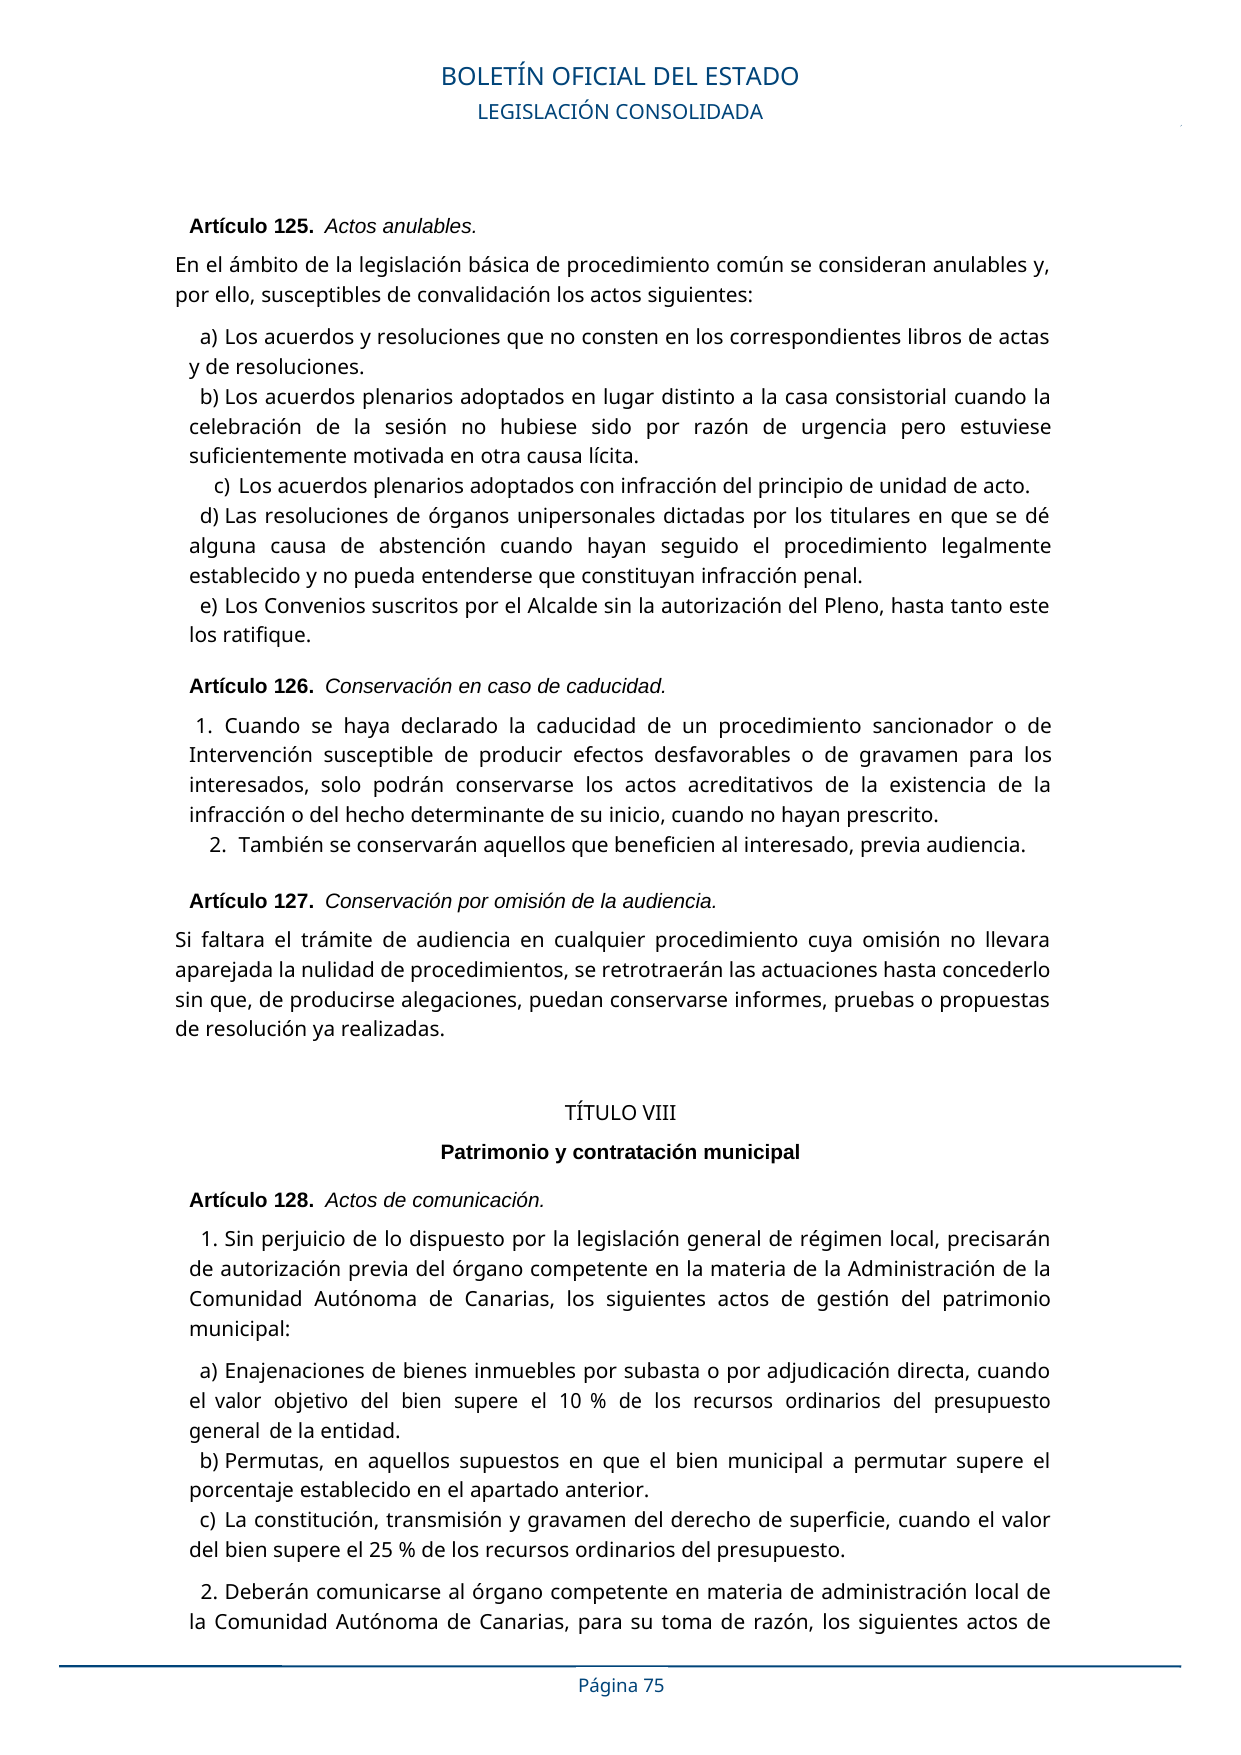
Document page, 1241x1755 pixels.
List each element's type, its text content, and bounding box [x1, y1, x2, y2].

list Cuando se haya declarado la caducidad de un procedimiento sancionador o de Intervención susceptible de producir efectos desfavorables o de gravamen para los interesados, solo podrán conservarse los actos acreditativos de la existencia de la infracción o del hecho determinante de su inicio, cuando no hayan prescrito. [175, 711, 1052, 828]
list Sin perjuicio de lo dispuesto por la legislación general de régimen local, precisarán de autorización previa del órgano competente en la materia de la Administración de la Comunidad Autónoma de Canarias, los siguientes actos de gestión del patrimonio municipal: [175, 1224, 1052, 1342]
list Los acuerdos plenarios adoptados con infracción del principio de unidad de acto. [224, 471, 1066, 500]
text Artículo 127. Conservación por omisión de la audiencia. [189, 889, 1066, 913]
text TÍTULO VIII [189, 1098, 1052, 1127]
list Permutas, en aquellos supuestos en que el bien municipal a permutar supere el porcentaje establecido en el apartado anterior. [175, 1446, 1052, 1504]
list Los acuerdos y resoluciones que no consten en los correspondientes libros de actas y de resoluciones. [175, 322, 1052, 381]
text Artículo 125. Actos anulables. [189, 214, 1066, 238]
text Artículo 128. Actos de comunicación. [189, 1188, 1066, 1212]
text En el ámbito de la legislación básica de procedimiento común se consideran anulables y, por ello, susceptibles de convalidación los actos siguientes: [175, 250, 1052, 309]
list Los Convenios suscritos por el Alcalde sin la autorización del Pleno, hasta tanto este los ratifique. [175, 591, 1052, 649]
list Enajenaciones de bienes inmuebles por subasta o por adjudicación directa, cuando el valor objetivo del bien supere el 10 % de los recursos ordinarios del presupuesto general de la entidad. [175, 1356, 1052, 1444]
list Los acuerdos plenarios adoptados en lugar distinto a la casa consistorial cuando la celebración de la sesión no hubiese sido por razón de urgencia pero estuviese suficientemente motivada en otra causa lícita. [175, 382, 1052, 470]
list Deberán comunicarse al órgano competente en materia de administración local de la Comunidad Autónoma de Canarias, para su toma de razón, los siguientes actos de [175, 1577, 1052, 1636]
list La constitución, transmisión y gravamen del derecho de superficie, cuando el valor del bien supere el 25 % de los recursos ordinarios del presupuesto. [175, 1505, 1052, 1563]
text Artículo 126. Conservación en caso de caducidad. [189, 674, 1066, 698]
subtitle Patrimonio y contratación municipal [189, 1139, 1052, 1163]
list También se conservarán aquellos que beneficien al interesado, previa audiencia. [224, 830, 1066, 858]
list Las resoluciones de órganos unipersonales dictadas por los titulares en que se dé alguna causa de abstención cuando hayan seguido el procedimiento legalmente establecido y no pueda entenderse que constituyan infracción penal. [175, 501, 1052, 589]
text Si faltara el trámite de audiencia en cualquier procedimiento cuya omisión no llevara aparejada la nulidad de procedimientos, se retrotraerán las actuaciones hasta concederlo sin que, de producirse alegaciones, puedan conservarse informes, pruebas o propuestas de resolución ya realizadas. [175, 925, 1052, 1043]
